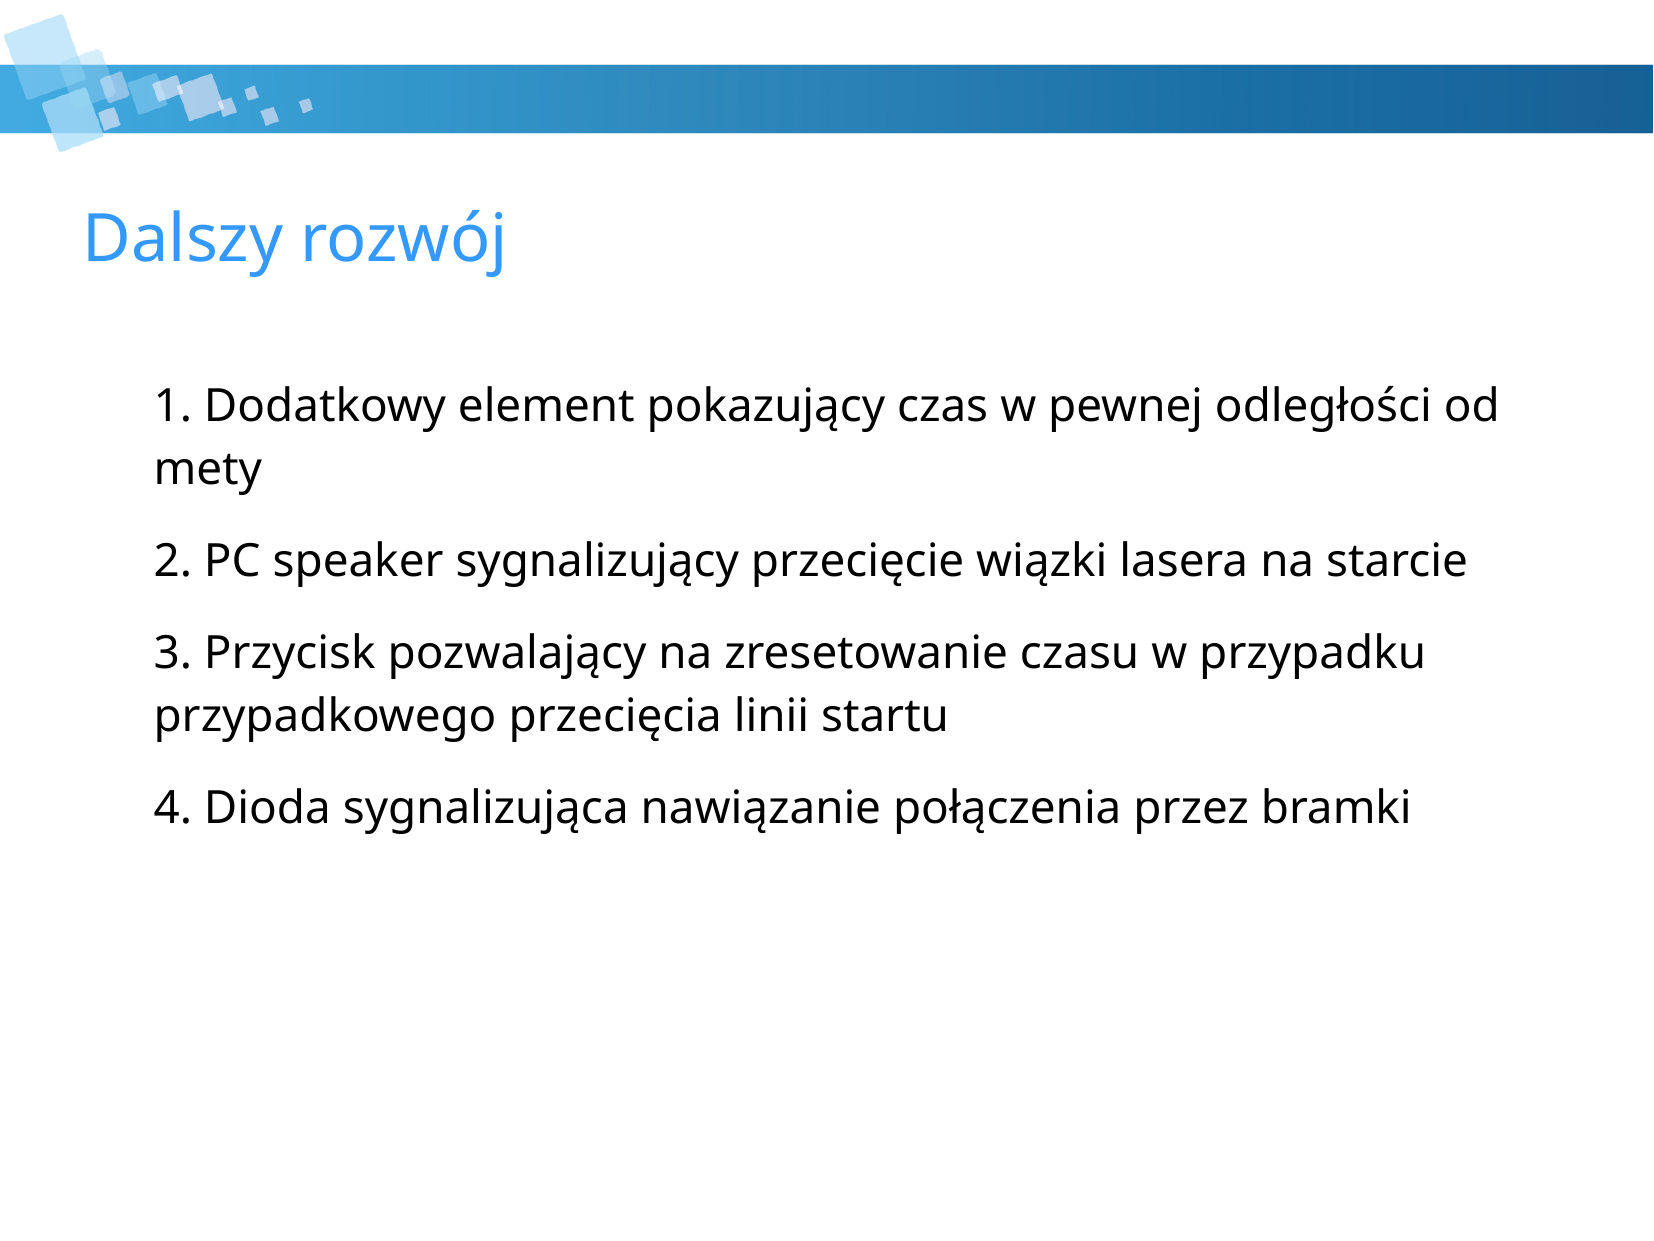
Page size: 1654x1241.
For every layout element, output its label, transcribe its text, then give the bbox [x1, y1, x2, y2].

list 1. Dodatkowy element pokazujący czas w pewnej odległości od mety 2. PC speaker sygnalizujący przecięcie wiązki lasera na starcie 3. Przycisk pozwalający na zresetowanie czasu w przypadku przypadkowego przecięcia linii startu 4. Dioda sygnalizująca nawiązanie połączenia przez bramki [82, 372, 1571, 983]
picture [0, 0, 1653, 1238]
title Dalszy rozwój [82, 132, 1571, 340]
